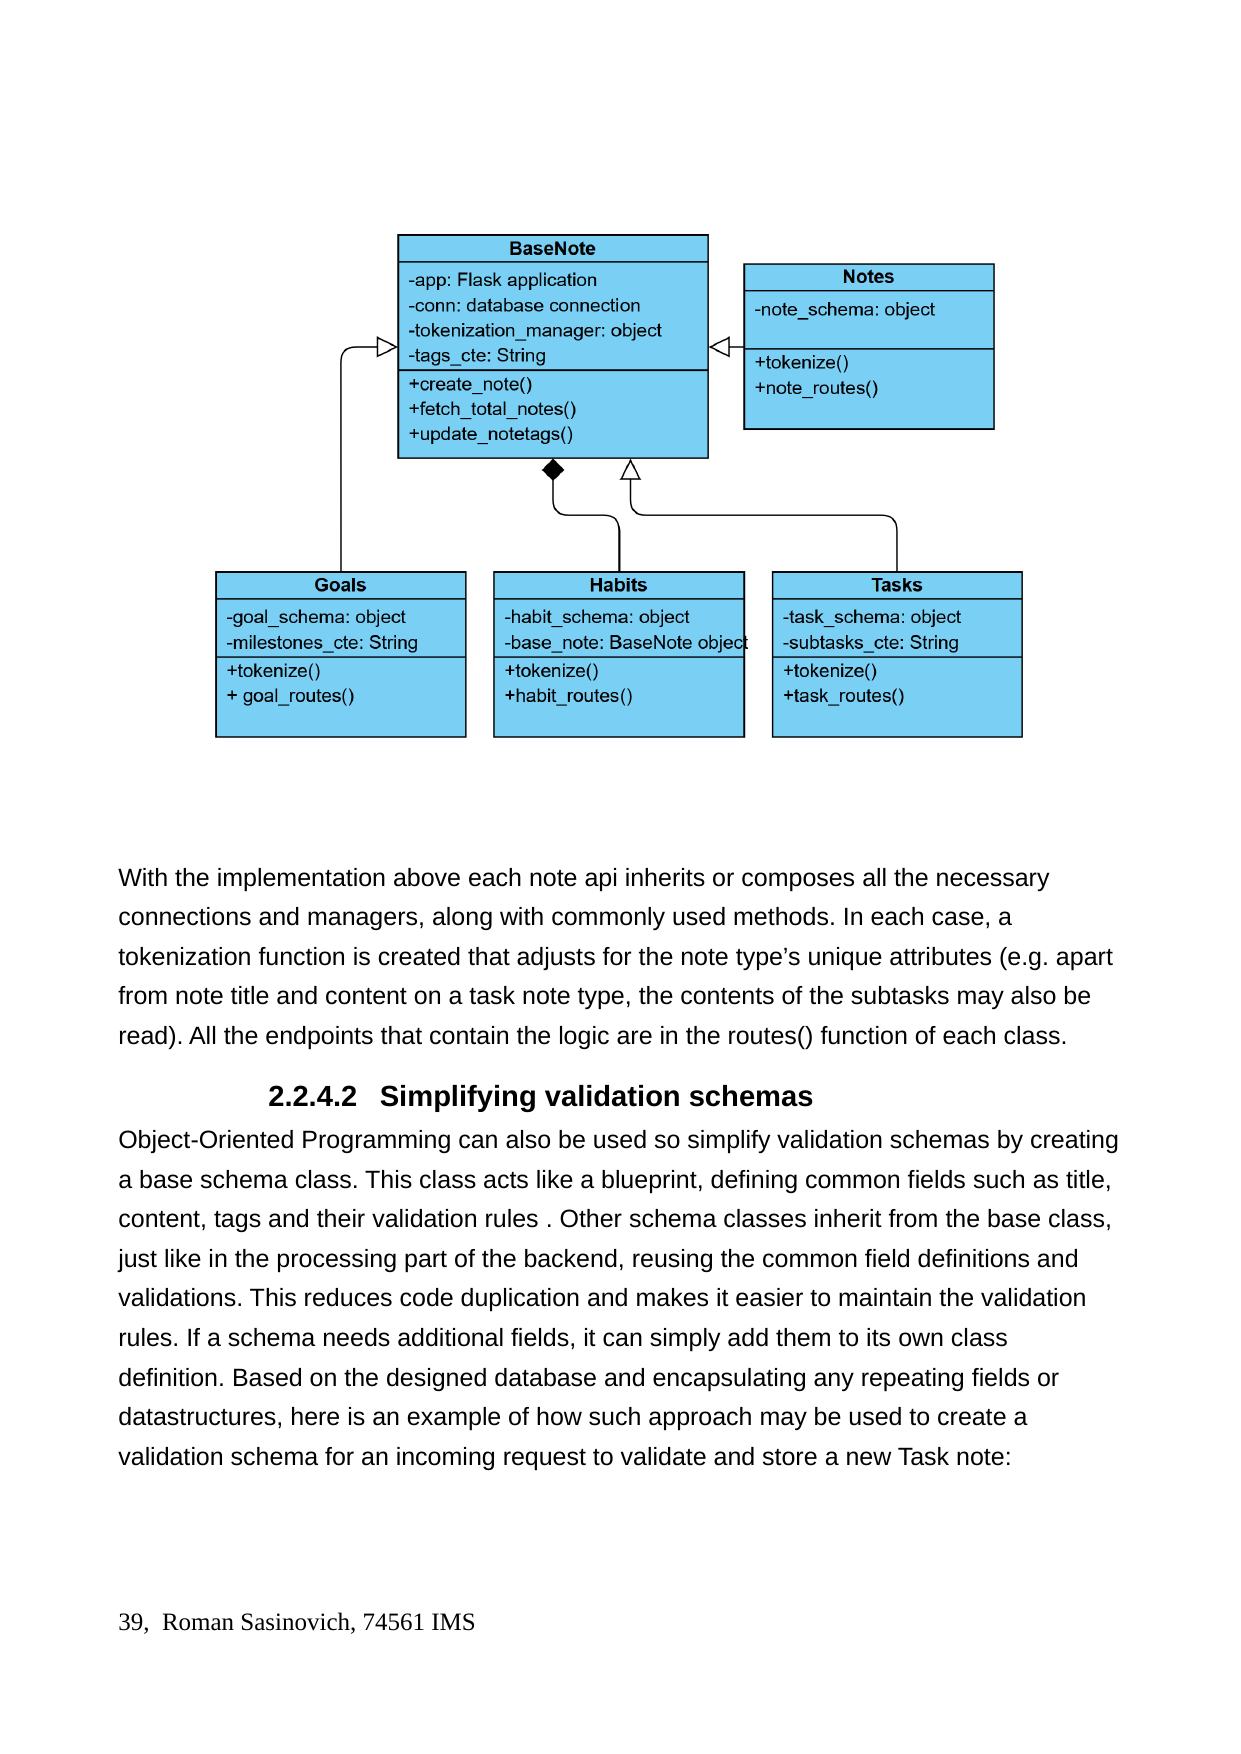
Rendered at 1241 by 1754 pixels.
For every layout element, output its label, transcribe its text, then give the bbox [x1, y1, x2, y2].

picture [118, 176, 1123, 798]
subtitle Simplifying validation schemas [268, 1079, 1122, 1113]
text With the implementation above each note api inherits or composes all the necessary connections and managers, along with commonly used methods. In each case, a tokenization function is created that adjusts for the note type’s unique attributes (e.g. apart from note title and content on a task note type, the contents of the subtasks may also be read). All the endpoints that contain the logic are in the routes() function of each class. [118, 862, 1122, 1049]
list Object-Oriented Programming can also be used so simplify validation schemas by creating a base schema class. This class acts like a blueprint, defining common fields such as title, content, tags and their validation rules . Other schema classes inherit from the base class, just like in the processing part of the backend, reusing the common field definitions and validations. This reduces code duplication and makes it easier to maintain the validation rules. If a schema needs additional fields, it can simply add them to its own class definition. Based on the designed database and encapsulating any repeating fields or datastructures, here is an example of how such approach may be used to create a validation schema for an incoming request to validate and store a new Task note: [118, 1125, 1122, 1470]
